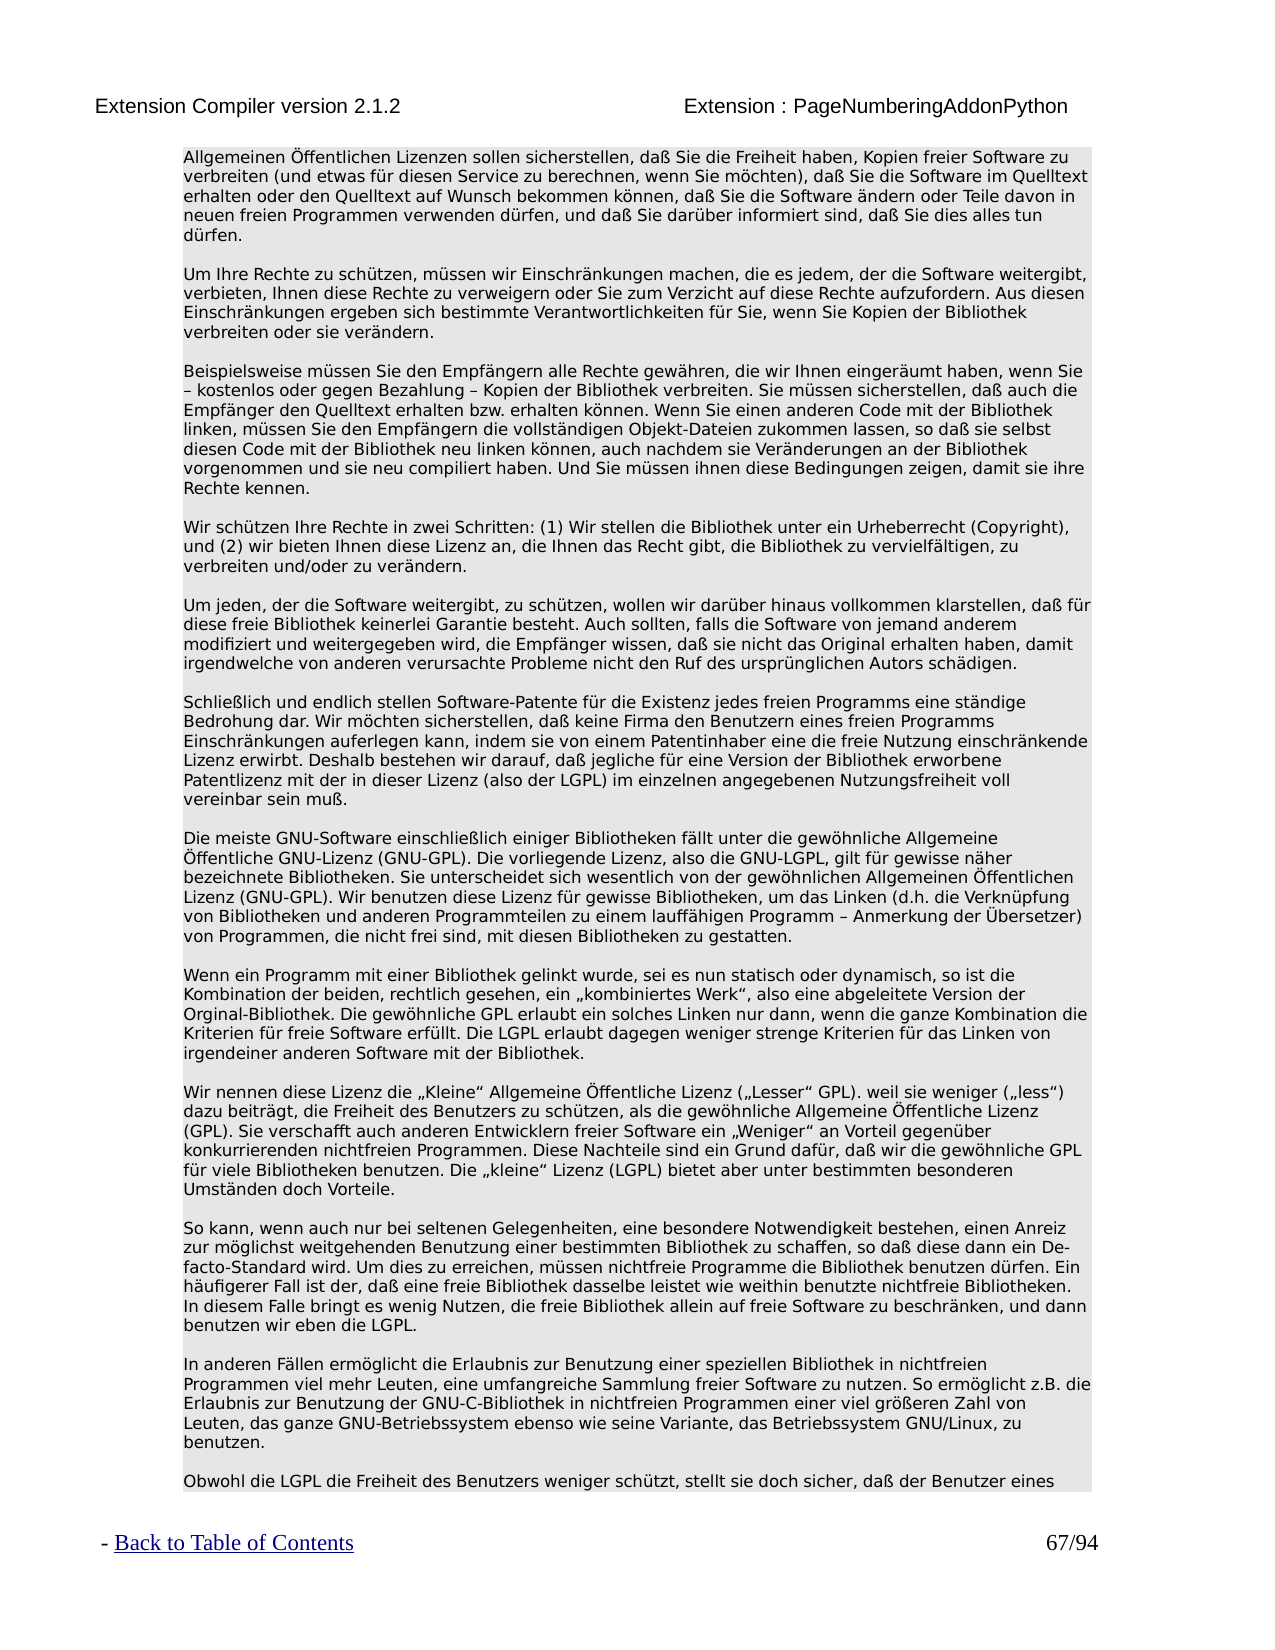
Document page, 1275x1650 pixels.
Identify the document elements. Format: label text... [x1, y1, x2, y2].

text Schließlich und endlich stellen Software-Patente für die Existenz jedes freien Programms eine ständige Bedrohung dar. Wir möchten sicherstellen, daß keine Firma den Benutzern eines freien Programms Einschränkungen auferlegen kann, indem sie von einem Patentinhaber eine die freie Nutzung einschränkende Lizenz erwirbt. Deshalb bestehen wir darauf, daß jegliche für eine Version der Bibliothek erworbene Patentlizenz mit der in dieser Lizenz (also der LGPL) im einzelnen angegebenen Nutzungsfreiheit voll vereinbar sein muß. [183, 693, 1092, 810]
text Um jeden, der die Software weitergibt, zu schützen, wollen wir darüber hinaus vollkommen klarstellen, daß für diese freie Bibliothek keinerlei Garantie besteht. Auch sollten, falls die Software von jemand anderem modifiziert und weitergegeben wird, die Empfänger wissen, daß sie nicht das Original erhalten haben, damit irgendwelche von anderen verursachte Probleme nicht den Ruf des ursprünglichen Autors schädigen. [183, 596, 1092, 673]
text Obwohl die LGPL die Freiheit des Benutzers weniger schützt, stellt sie doch sicher, daß der Benutzer eines [183, 1472, 1092, 1492]
text In anderen Fällen ermöglicht die Erlaubnis zur Benutzung einer speziellen Bibliothek in nichtfreien Programmen viel mehr Leuten, eine umfangreiche Sammlung freier Software zu nutzen. So ermöglicht z.B. die Erlaubnis zur Benutzung der GNU-C-Bibliothek in nichtfreien Programmen einer viel größeren Zahl von Leuten, das ganze GNU-Betriebssystem ebenso wie seine Variante, das Betriebssystem GNU/Linux, zu benutzen. [183, 1355, 1092, 1453]
text Beispielsweise müssen Sie den Empfängern alle Rechte gewähren, die wir Ihnen eingeräumt haben, wenn Sie – kostenlos oder gegen Bezahlung – Kopien der Bibliothek verbreiten. Sie müssen sicherstellen, daß auch die Empfänger den Quelltext erhalten bzw. erhalten können. Wenn Sie einen anderen Code mit der Bibliothek linken, müssen Sie den Empfängern die vollständigen Objekt-Dateien zukommen lassen, so daß sie selbst diesen Code mit der Bibliothek neu linken können, auch nachdem sie Veränderungen an der Bibliothek vorgenommen und sie neu compiliert haben. Und Sie müssen ihnen diese Bedingungen zeigen, damit sie ihre Rechte kennen. [183, 362, 1092, 498]
text Wir nennen diese Lizenz die „Kleine“ Allgemeine Öffentliche Lizenz („Lesser“ GPL). weil sie weniger („less“) dazu beiträgt, die Freiheit des Benutzers zu schützen, als die gewöhnliche Allgemeine Öffentliche Lizenz (GPL). Sie verschafft auch anderen Entwicklern freier Software ein „Weniger“ an Vorteil gegenüber konkurrierenden nichtfreien Programmen. Diese Nachteile sind ein Grund dafür, daß wir die gewöhnliche GPL für viele Bibliotheken benutzen. Die „kleine“ Lizenz (LGPL) bietet aber unter bestimmten besonderen Umständen doch Vorteile. [183, 1082, 1092, 1199]
text Um Ihre Rechte zu schützen, müssen wir Einschränkungen machen, die es jedem, der die Software weitergibt, verbieten, Ihnen diese Rechte zu verweigern oder Sie zum Verzicht auf diese Rechte aufzufordern. Aus diesen Einschränkungen ergeben sich bestimmte Verantwortlichkeiten für Sie, wenn Sie Kopien der Bibliothek verbreiten oder sie verändern. [183, 264, 1092, 342]
text Wir schützen Ihre Rechte in zwei Schritten: (1) Wir stellen die Bibliothek unter ein Urheberrecht (Copyright), und (2) wir bieten Ihnen diese Lizenz an, die Ihnen das Recht gibt, die Bibliothek zu vervielfältigen, zu verbreiten und/oder zu verändern. [183, 518, 1092, 576]
text Allgemeinen Öffentlichen Lizenzen sollen sicherstellen, daß Sie die Freiheit haben, Kopien freier Software zu verbreiten (und etwas für diesen Service zu berechnen, wenn Sie möchten), daß Sie die Software im Quelltext erhalten oder den Quelltext auf Wunsch bekommen können, daß Sie die Software ändern oder Teile davon in neuen freien Programmen verwenden dürfen, und daß Sie darüber informiert sind, daß Sie dies alles tun dürfen. [183, 147, 1092, 245]
text Wenn ein Programm mit einer Bibliothek gelinkt wurde, sei es nun statisch oder dynamisch, so ist die Kombination der beiden, rechtlich gesehen, ein „kombiniertes Werk“, also eine abgeleitete Version der Orginal-Bibliothek. Die gewöhnliche GPL erlaubt ein solches Linken nur dann, wenn die ganze Kombination die Kriterien für freie Software erfüllt. Die LGPL erlaubt dagegen weniger strenge Kriterien für das Linken von irgendeiner anderen Software mit der Bibliothek. [183, 966, 1092, 1063]
text Die meiste GNU-Software einschließlich einiger Bibliotheken fällt unter die gewöhnliche Allgemeine Öffentliche GNU-Lizenz (GNU-GPL). Die vorliegende Lizenz, also die GNU-LGPL, gilt für gewisse näher bezeichnete Bibliotheken. Sie unterscheidet sich wesentlich von der gewöhnlichen Allgemeinen Öffentlichen Lizenz (GNU-GPL). Wir benutzen diese Lizenz für gewisse Bibliotheken, um das Linken (d.h. die Verknüpfung von Bibliotheken und anderen Programmteilen zu einem lauffähigen Programm – Anmerkung der Übersetzer) von Programmen, die nicht frei sind, mit diesen Bibliotheken zu gestatten. [183, 829, 1092, 946]
text So kann, wenn auch nur bei seltenen Gelegenheiten, eine besondere Notwendigkeit bestehen, einen Anreiz zur möglichst weitgehenden Benutzung einer bestimmten Bibliothek zu schaffen, so daß diese dann ein De-facto-Standard wird. Um dies zu erreichen, müssen nichtfreie Programme die Bibliothek benutzen dürfen. Ein häufigerer Fall ist der, daß eine freie Bibliothek dasselbe leistet wie weithin benutzte nichtfreie Bibliotheken. In diesem Falle bringt es wenig Nutzen, die freie Bibliothek allein auf freie Software zu beschränken, und dann benutzen wir eben die LGPL. [183, 1219, 1092, 1336]
